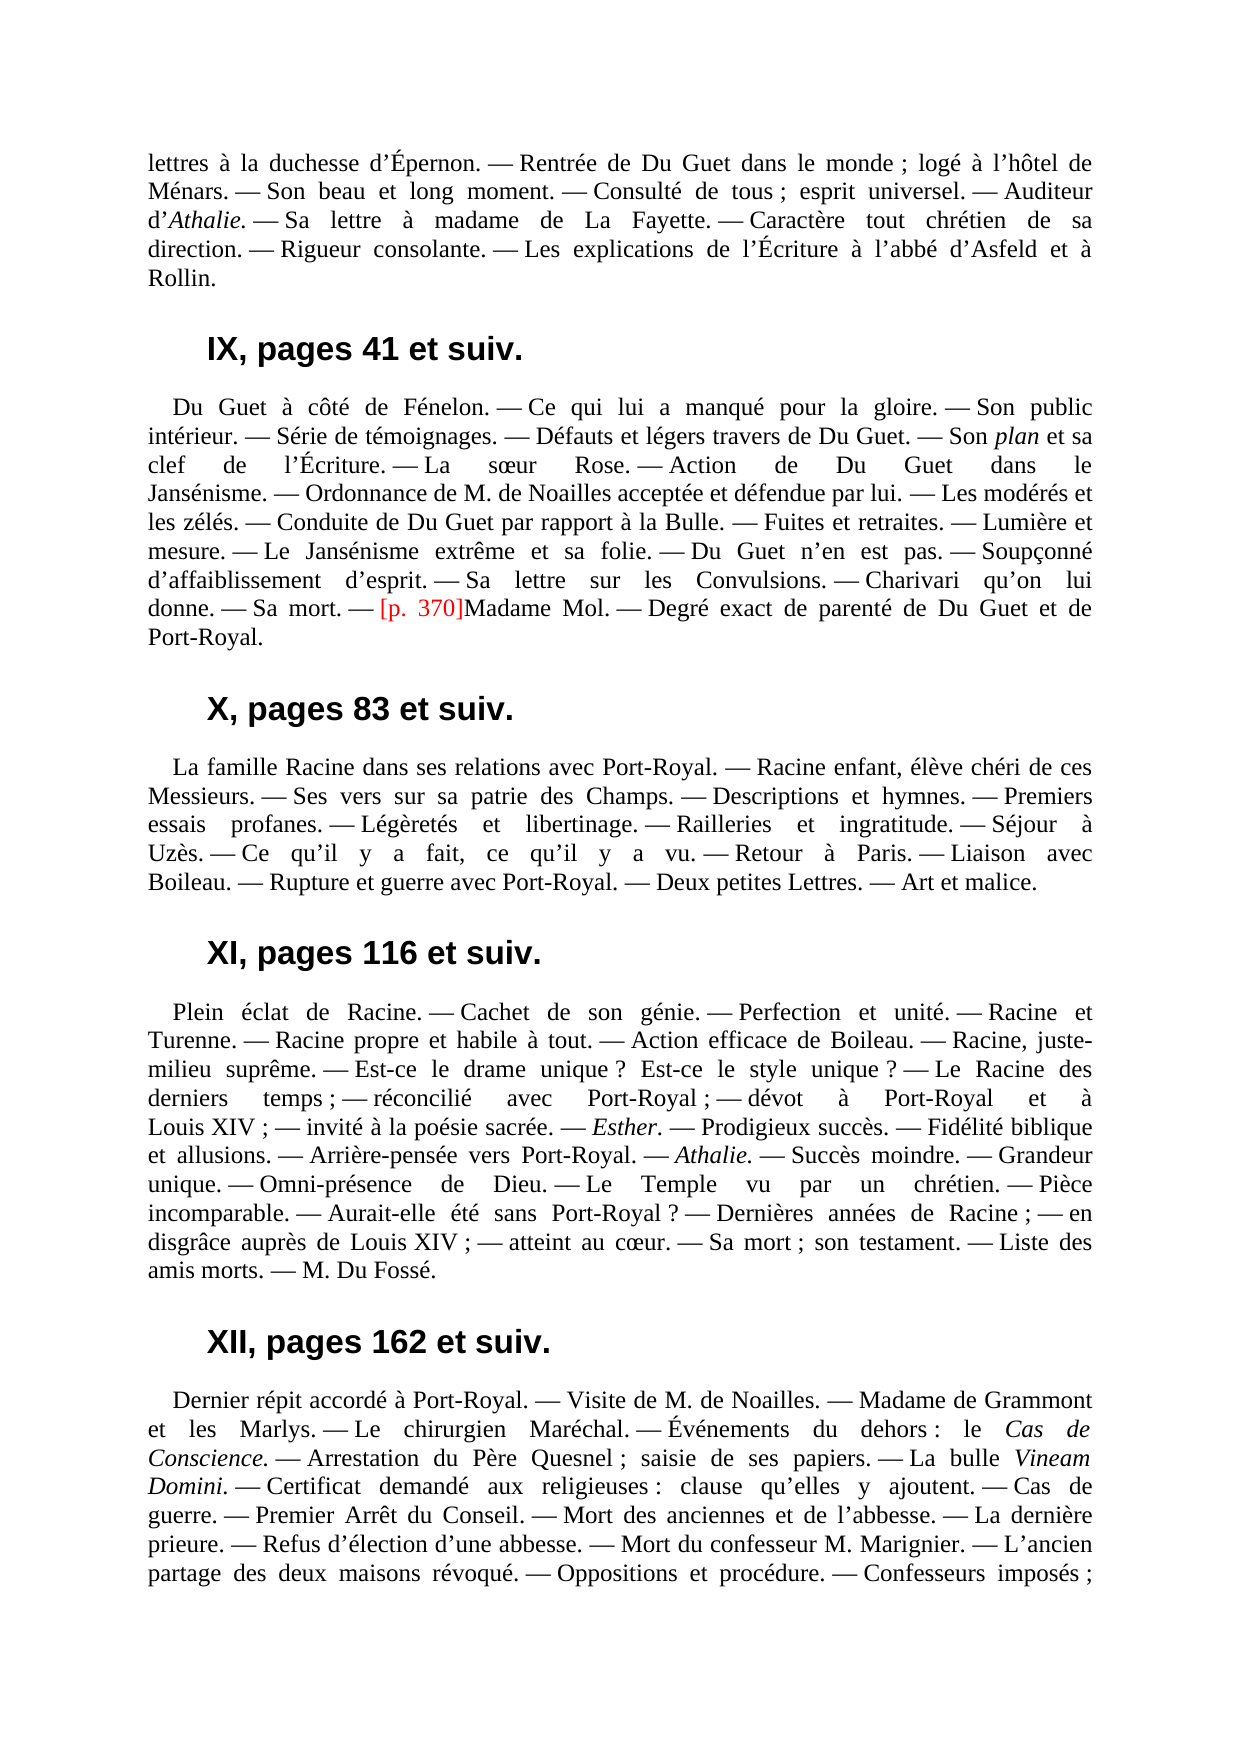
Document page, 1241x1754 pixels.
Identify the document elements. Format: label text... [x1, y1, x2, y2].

subtitle XI, pages 116 et suiv. [207, 933, 1093, 972]
subtitle IX, pages 41 et suiv. [207, 329, 1093, 367]
text lettres à la duchesse d’Épernon. — Rentrée de Du Guet dans le monde ; logé à l’hôtel de Ménars. — Son beau et long moment. — Consulté de tous ; esprit universel. — Auditeur d’Athalie. — Sa lettre à madame de La Fayette. — Caractère tout chrétien de sa direction. — Rigueur consolante. — Les explications de l’Écriture à l’abbé d’Asfeld et à Rollin. [148, 148, 1093, 291]
text La famille Racine dans ses relations avec Port-Royal. — Racine enfant, élève chéri de ces Messieurs. — Ses vers sur sa patrie des Champs. — Descriptions et hymnes. — Premiers essais profanes. — Légèretés et libertinage. — Railleries et ingratitude. — Séjour à Uzès. — Ce qu’il y a fait, ce qu’il y a vu. — Retour à Paris. — Liaison avec Boileau. — Rupture et guerre avec Port-Royal. — Deux petites Lettres. — Art et malice. [148, 752, 1093, 896]
text Du Guet à côté de Fénelon. — Ce qui lui a manqué pour la gloire. — Son public intérieur. — Série de témoignages. — Défauts et légers travers de Du Guet. — Son plan et sa clef de l’Écriture. — La sœur Rose. — Action de Du Guet dans le Jansénisme. — Ordonnance de M. de Noailles acceptée et défendue par lui. — Les modérés et les zélés. — Conduite de Du Guet par rapport à la Bulle. — Fuites et retraites. — Lumière et mesure. — Le Jansénisme extrême et sa folie. — Du Guet n’en est pas. — Soupçonné d’affaiblissement d’esprit. — Sa lettre sur les Convulsions. — Charivari qu’on lui donne. — Sa mort. — [p. 370]Madame Mol. — Degré exact de parenté de Du Guet et de Port-Royal. [148, 392, 1093, 651]
subtitle X, pages 83 et suiv. [207, 688, 1093, 727]
text Dernier répit accordé à Port-Royal. — Visite de M. de Noailles. — Madame de Grammont et les Marlys. — Le chirurgien Maréchal. — Événements du dehors : le Cas de Conscience. — Arrestation du Père Quesnel ; saisie de ses papiers. — La bulle Vineam Domini. — Certificat demandé aux religieuses : clause qu’elles y ajoutent. — Cas de guerre. — Premier Arrêt du Conseil. — Mort des anciennes et de l’abbesse. — La dernière prieure. — Refus d’élection d’une abbesse. — Mort du confesseur M. Marignier. — L’ancien partage des deux maisons révoqué. — Oppositions et procédure. — Confesseurs imposés ; [148, 1385, 1093, 1586]
text Plein éclat de Racine. — Cachet de son génie. — Perfection et unité. — Racine et Turenne. — Racine propre et habile à tout. — Action efficace de Boileau. — Racine, juste-milieu suprême. — Est-ce le drame unique ? Est-ce le style unique ? — Le Racine des derniers temps ; — réconcilié avec Port-Royal ; — dévot à Port-Royal et à Louis XIV ; — invité à la poésie sacrée. — Esther. — Prodigieux succès. — Fidélité biblique et allusions. — Arrière-pensée vers Port-Royal. — Athalie. — Succès moindre. — Grandeur unique. — Omni-présence de Dieu. — Le Temple vu par un chrétien. — Pièce incomparable. — Aurait-elle été sans Port-Royal ? — Dernières années de Racine ; — en disgrâce auprès de Louis XIV ; — atteint au cœur. — Sa mort ; son testament. — Liste des amis morts. — M. Du Fossé. [148, 997, 1093, 1284]
subtitle XII, pages 162 et suiv. [207, 1322, 1093, 1360]
